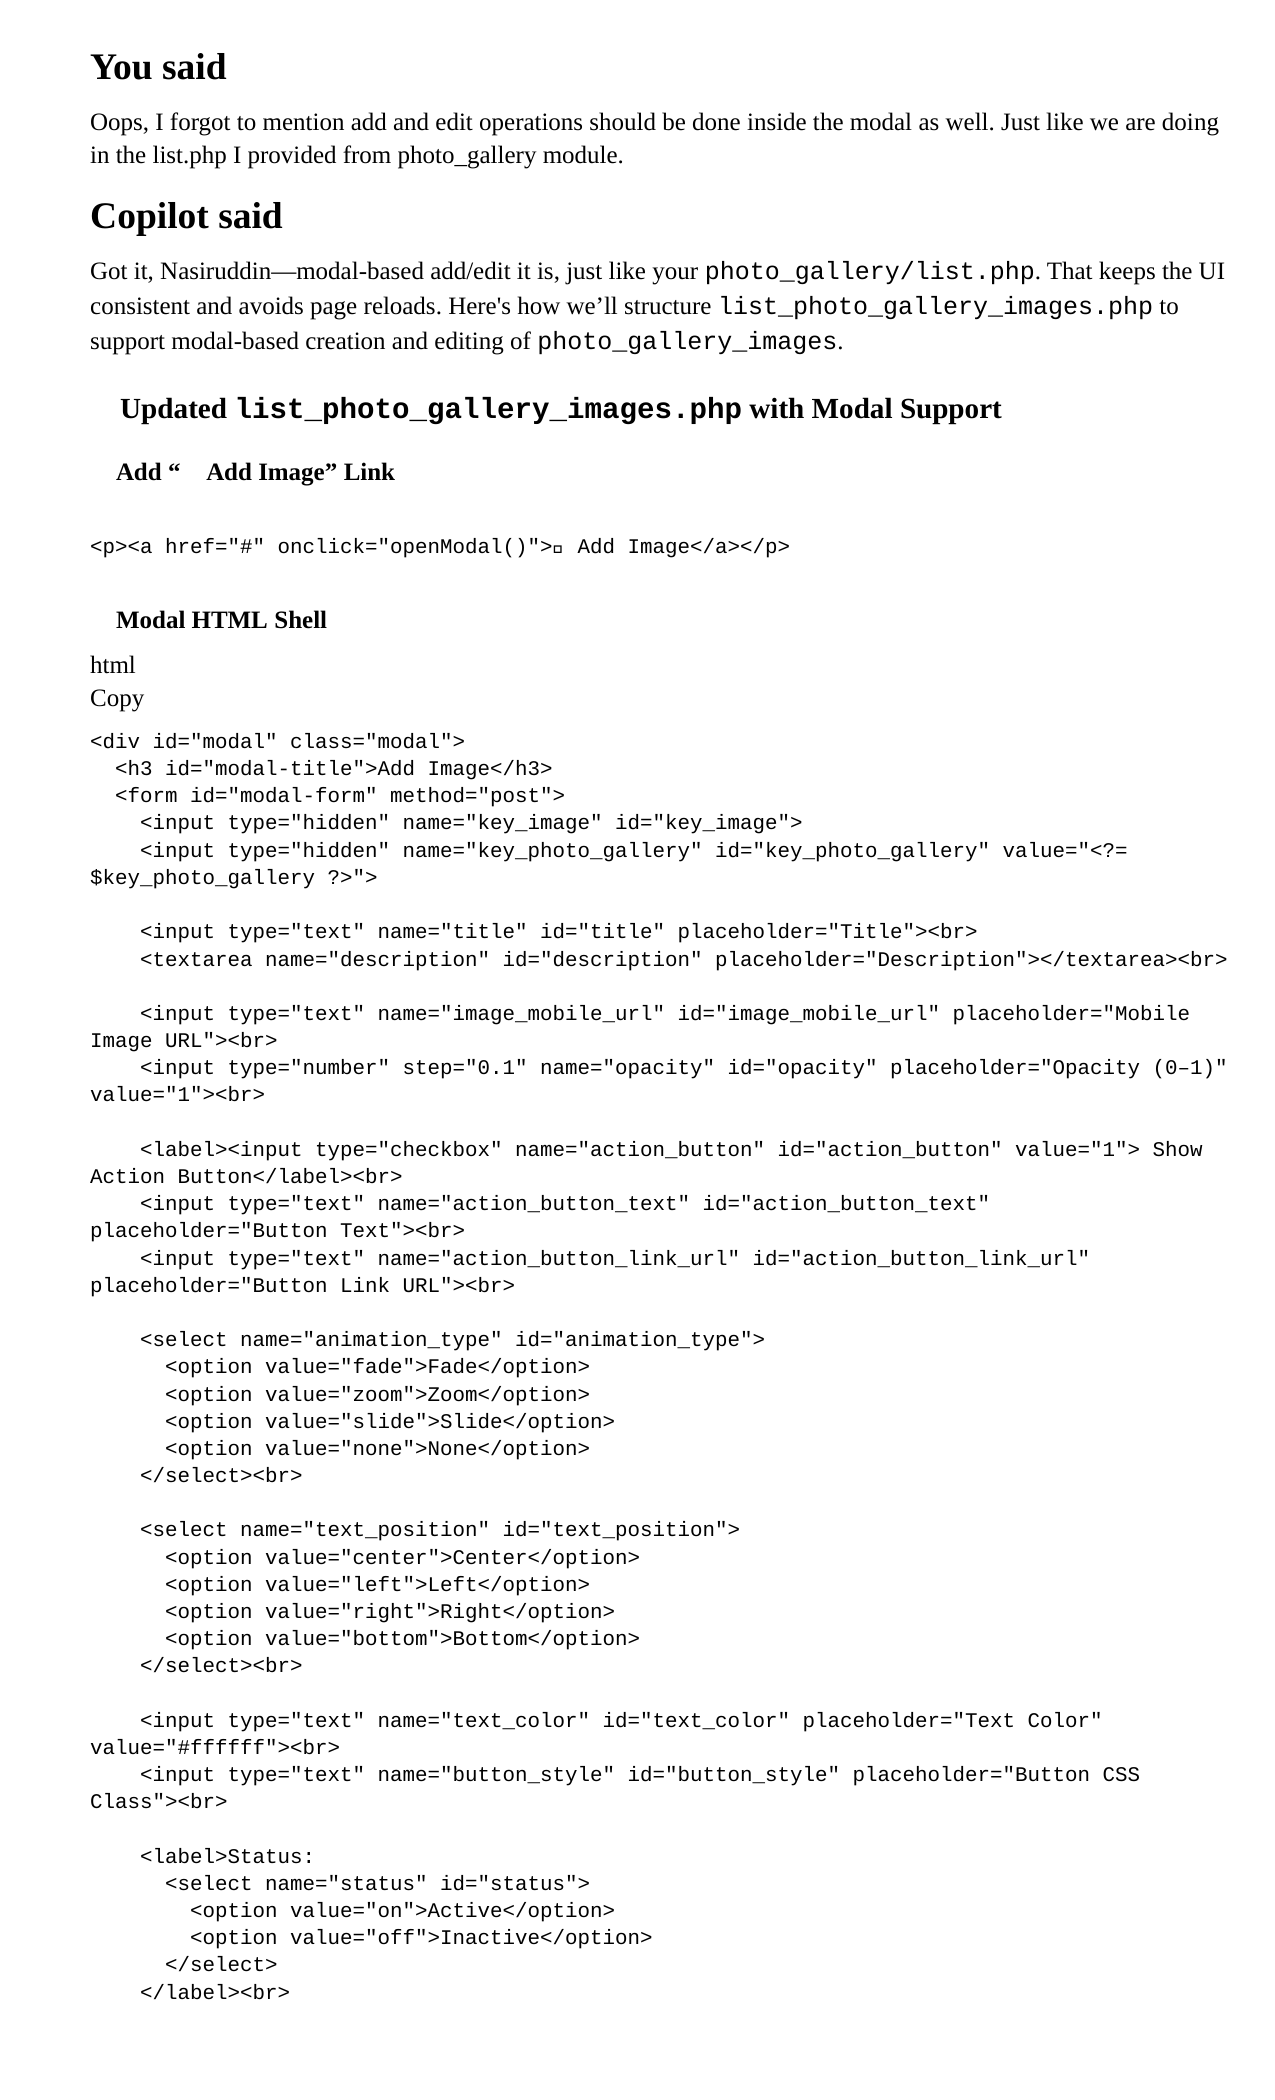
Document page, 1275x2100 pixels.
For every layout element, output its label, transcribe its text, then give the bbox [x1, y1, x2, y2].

subtitle Copilot said [90, 194, 1230, 237]
subtitle ✅ Updated list_photo_gallery_images.php with Modal Support [90, 391, 1230, 427]
text <option value="slide">Slide</option> [90, 1411, 1230, 1434]
text <option value="right">Right</option> [90, 1601, 1230, 1625]
text <option value="center">Center</option> [90, 1547, 1230, 1570]
text <option value="none">None</option> [90, 1438, 1230, 1462]
text <textarea name="description" id="description" placeholder="Description"></textarea><br> [90, 948, 1230, 972]
text Oops, I forgot to mention add and edit operations should be done inside the modal as well. Just like we are doing in the list.php I provided from photo_gallery module. [90, 107, 1230, 169]
subtitle You said [90, 45, 1230, 88]
text <option value="on">Active</option> [90, 1900, 1230, 1924]
text <input type="number" step="0.1" name="opacity" id="opacity" placeholder="Opacity (0–1)" value="1"><br> [90, 1057, 1230, 1108]
text <input type="text" name="image_mobile_url" id="image_mobile_url" placeholder="Mobile Image URL"><br> [90, 1003, 1230, 1054]
text <option value="bottom">Bottom</option> [90, 1628, 1230, 1652]
text </select><br> [90, 1465, 1230, 1489]
text <select name="text_position" id="text_position"> [90, 1519, 1230, 1543]
text Got it, Nasiruddin—modal-based add/edit it is, just like your photo_gallery/list.php. That keeps the UI consistent and avoids page reloads. Here's how we’ll structure list_photo_gallery_images.php to support modal-based creation and editing of photo_gallery_images. [90, 256, 1230, 357]
text <input type="text" name="text_color" id="text_color" placeholder="Text Color" value="#ffffff"><br> [90, 1710, 1230, 1761]
text <option value="zoom">Zoom</option> [90, 1383, 1230, 1407]
text <option value="off">Inactive</option> [90, 1927, 1230, 1951]
text <input type="text" name="action_button_text" id="action_button_text" placeholder="Button Text"><br> [90, 1193, 1230, 1244]
text <option value="fade">Fade</option> [90, 1356, 1230, 1380]
text <label>Status: [90, 1846, 1230, 1869]
text <label><input type="checkbox" name="action_button" id="action_button" value="1"> Show Action Button</label><br> [90, 1139, 1230, 1190]
text <input type="text" name="title" id="title" placeholder="Title"><br> [90, 921, 1230, 945]
text <form id="modal-form" method="post"> [90, 785, 1230, 809]
text <input type="text" name="action_button_link_url" id="action_button_link_url" placeholder="Button Link URL"><br> [90, 1248, 1230, 1298]
subtitle 🔧 Add “➕ Add Image” Link [90, 457, 1230, 486]
text <select name="animation_type" id="animation_type"> [90, 1329, 1230, 1353]
text </select><br> [90, 1655, 1230, 1679]
text <select name="status" id="status"> [90, 1873, 1230, 1897]
text <input type="hidden" name="key_photo_gallery" id="key_photo_gallery" value="<?= $key_photo_gallery ?>"> [90, 840, 1230, 891]
subtitle 🧱 Modal HTML Shell [90, 605, 1230, 634]
text </label><br> [90, 1982, 1230, 2005]
text <p><a href="#" onclick="openModal()">➕ Add Image</a></p> [90, 536, 1230, 559]
text <input type="text" name="button_style" id="button_style" placeholder="Button CSS Class"><br> [90, 1764, 1230, 1815]
text html [90, 650, 1230, 679]
text <div id="modal" class="modal"> [90, 731, 1230, 755]
text Copy [90, 683, 1230, 712]
text <input type="hidden" name="key_image" id="key_image"> [90, 813, 1230, 836]
text <option value="left">Left</option> [90, 1574, 1230, 1597]
text </select> [90, 1954, 1230, 1978]
text <h3 id="modal-title">Add Image</h3> [90, 758, 1230, 782]
